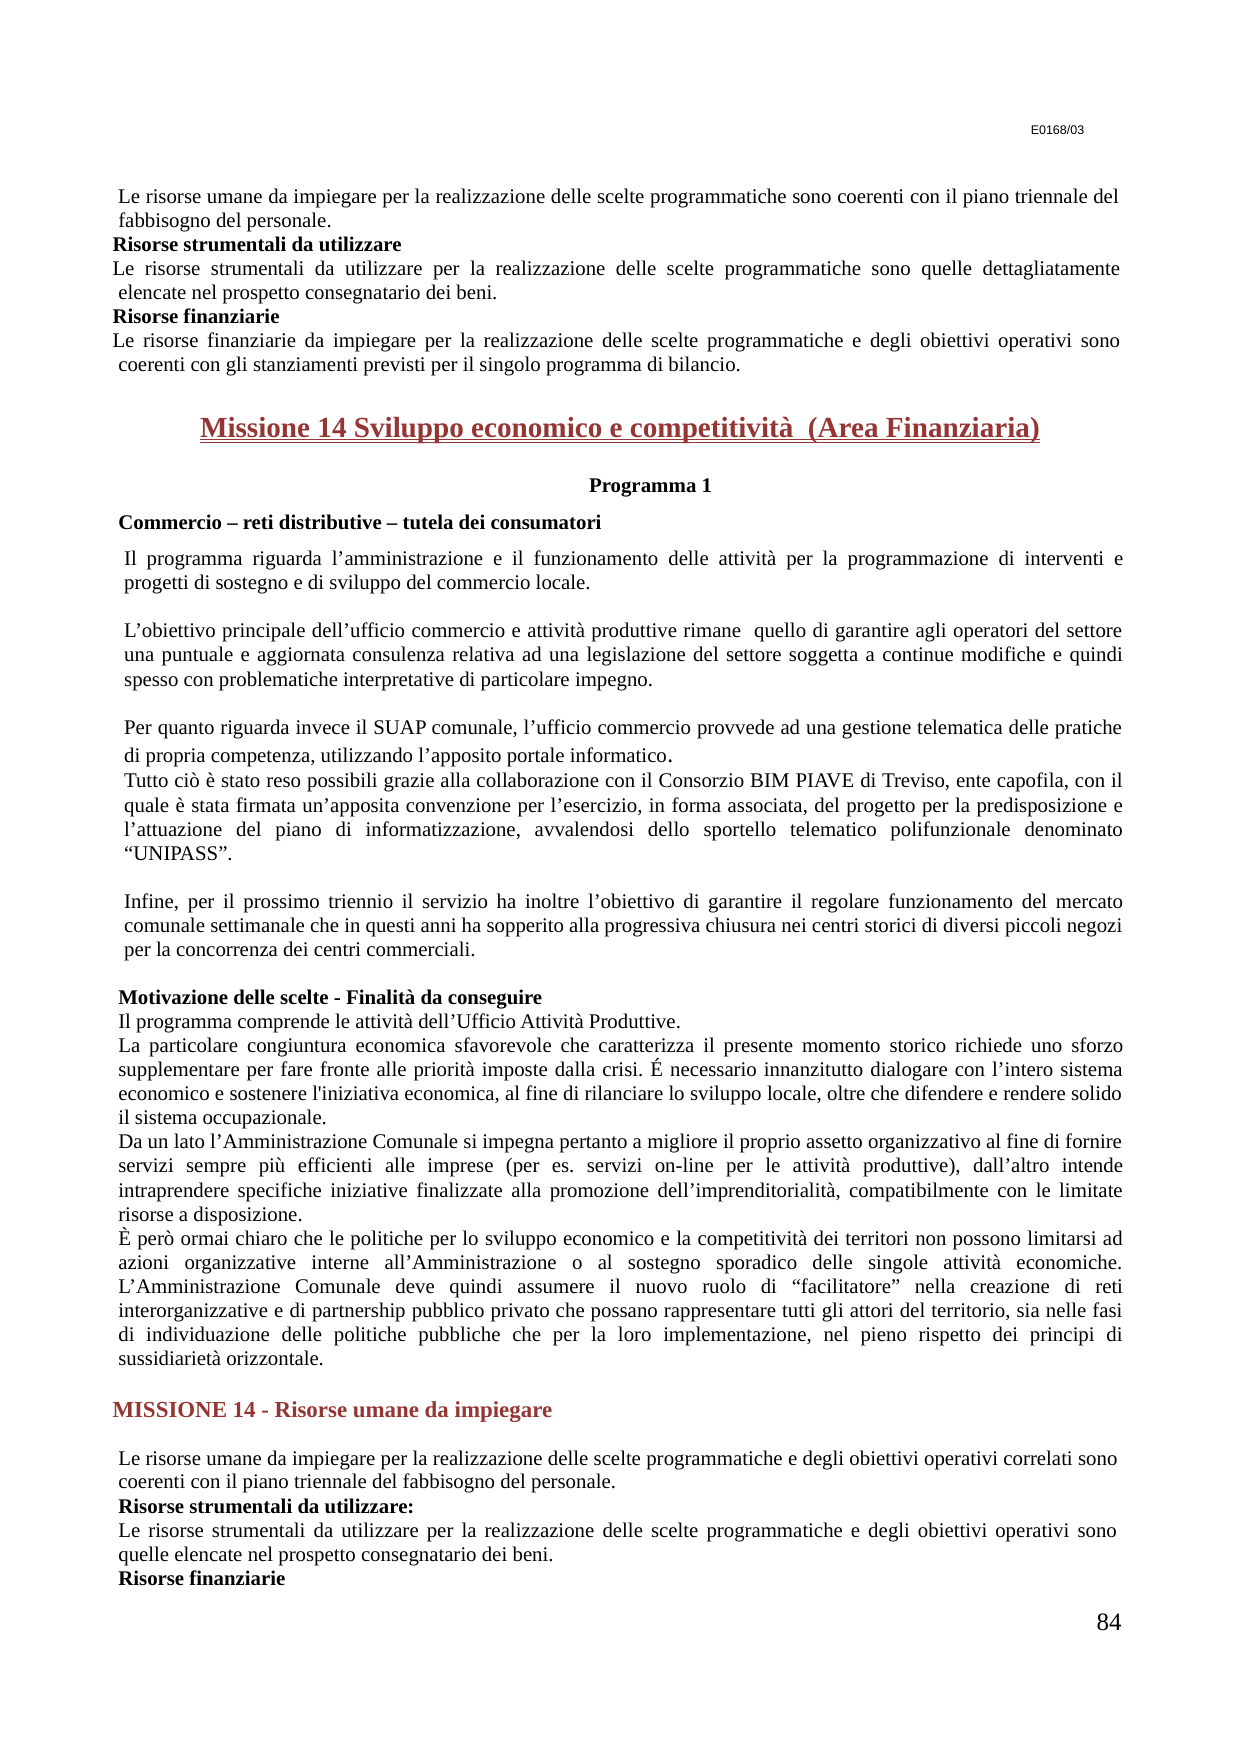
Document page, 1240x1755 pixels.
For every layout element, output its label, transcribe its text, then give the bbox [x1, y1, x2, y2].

text Da un lato l’Amministrazione Comunale si impegna pertanto a migliore il proprio assetto organizzativo al fine di fornire servizi sempre più efficienti alle imprese (per es. servizi on-line per le attività produttive), dall’altro intende intraprendere specifiche iniziative finalizzate alla promozione dell’imprenditorialità, compatibilmente con le limitate risorse a disposizione. [118, 1129, 1124, 1226]
text Infine, per il prossimo triennio il servizio ha inoltre l’obiettivo di garantire il regolare funzionamento del mercato comunale settimanale che in questi anni ha sopperito alla progressiva chiusura nei centri storici di diversi piccoli negozi per la concorrenza dei centri commerciali. [124, 889, 1124, 961]
text Motivazione delle scelte - Finalità da conseguire [118, 985, 1124, 1009]
text Tutto ciò è stato reso possibili grazie alla collaborazione con il Consorzio BIM PIAVE di Treviso, ente capofila, con il quale è stata firmata un’apposita convenzione per l’esercizio, in forma associata, del progetto per la predisposizione e l’attuazione del piano di informatizzazione, avvalendosi dello sportello telematico polifunzionale denominato “UNIPASS”. [124, 768, 1124, 865]
text Le risorse umane da impiegare per la realizzazione delle scelte programmatiche sono coerenti con il piano triennale del fabbisogno del personale. [112, 184, 1121, 232]
text Risorse finanziarie [118, 1566, 1118, 1590]
text È però ormai chiaro che le politiche per lo sviluppo economico e la competitività dei territori non possono limitarsi ad azioni organizzative interne all’Amministrazione o al sostegno sporadico delle singole attività economiche. L’Amministrazione Comunale deve quindi assumere il nuovo ruolo di “facilitatore” nella creazione di reti interorganizzative e di partnership pubblico privato che possano rappresentare tutti gli attori del territorio, sia nelle fasi di individuazione delle politiche pubbliche che per la loro implementazione, nel pieno rispetto dei principi di sussidiarietà orizzontale. [118, 1226, 1124, 1370]
text Missione 14 Sviluppo economico e competitività (Area Finanziaria) [118, 410, 1121, 443]
text Il programma comprende le attività dell’Ufficio Attività Produttive. [118, 1009, 1124, 1033]
text Risorse strumentali da utilizzare: [118, 1493, 1118, 1518]
text Risorse strumentali da utilizzare [112, 232, 1121, 256]
text MISSIONE 14 - Risorse umane da impiegare [112, 1396, 1121, 1423]
text Risorse finanziarie [112, 304, 1121, 328]
text Le risorse umane da impiegare per la realizzazione delle scelte programmatiche e degli obiettivi operativi correlati sono coerenti con il piano triennale del fabbisogno del personale. [118, 1445, 1118, 1493]
text Le risorse strumentali da utilizzare per la realizzazione delle scelte programmatiche e degli obiettivi operativi sono quelle elencate nel prospetto consegnatario dei beni. [118, 1518, 1118, 1566]
text Per quanto riguarda invece il SUAP comunale, l’ufficio commercio provvede ad una gestione telematica delle pratiche di propria competenza, utilizzando l’apposito portale informatico. [124, 714, 1124, 768]
text L’obiettivo principale dell’ufficio commercio e attività produttive rimane quello di garantire agli operatori del settore una puntuale e aggiornata consulenza relativa ad una legislazione del settore soggetta a continue modifiche e quindi spesso con problematiche interpretative di particolare impegno. [124, 618, 1124, 691]
text Le risorse finanziarie da impiegare per la realizzazione delle scelte programmatiche e degli obiettivi operativi sono coerenti con gli stanziamenti previsti per il singolo programma di bilancio. [112, 328, 1121, 376]
text Commercio – reti distributive – tutela dei consumatori [118, 510, 1121, 534]
text Programma 1 [118, 472, 1121, 497]
text Il programma riguarda l’amministrazione e il funzionamento delle attività per la programmazione di interventi e progetti di sostegno e di sviluppo del commercio locale. [124, 546, 1124, 594]
text La particolare congiuntura economica sfavorevole che caratterizza il presente momento storico richiede uno sforzo supplementare per fare fronte alle priorità imposte dalla crisi. É necessario innanzitutto dialogare con l’intero sistema economico e sostenere l'iniziativa economica, al fine di rilanciare lo sviluppo locale, oltre che difendere e rendere solido il sistema occupazionale. [118, 1033, 1124, 1129]
text Le risorse strumentali da utilizzare per la realizzazione delle scelte programmatiche sono quelle dettagliatamente elencate nel prospetto consegnatario dei beni. [112, 256, 1121, 304]
